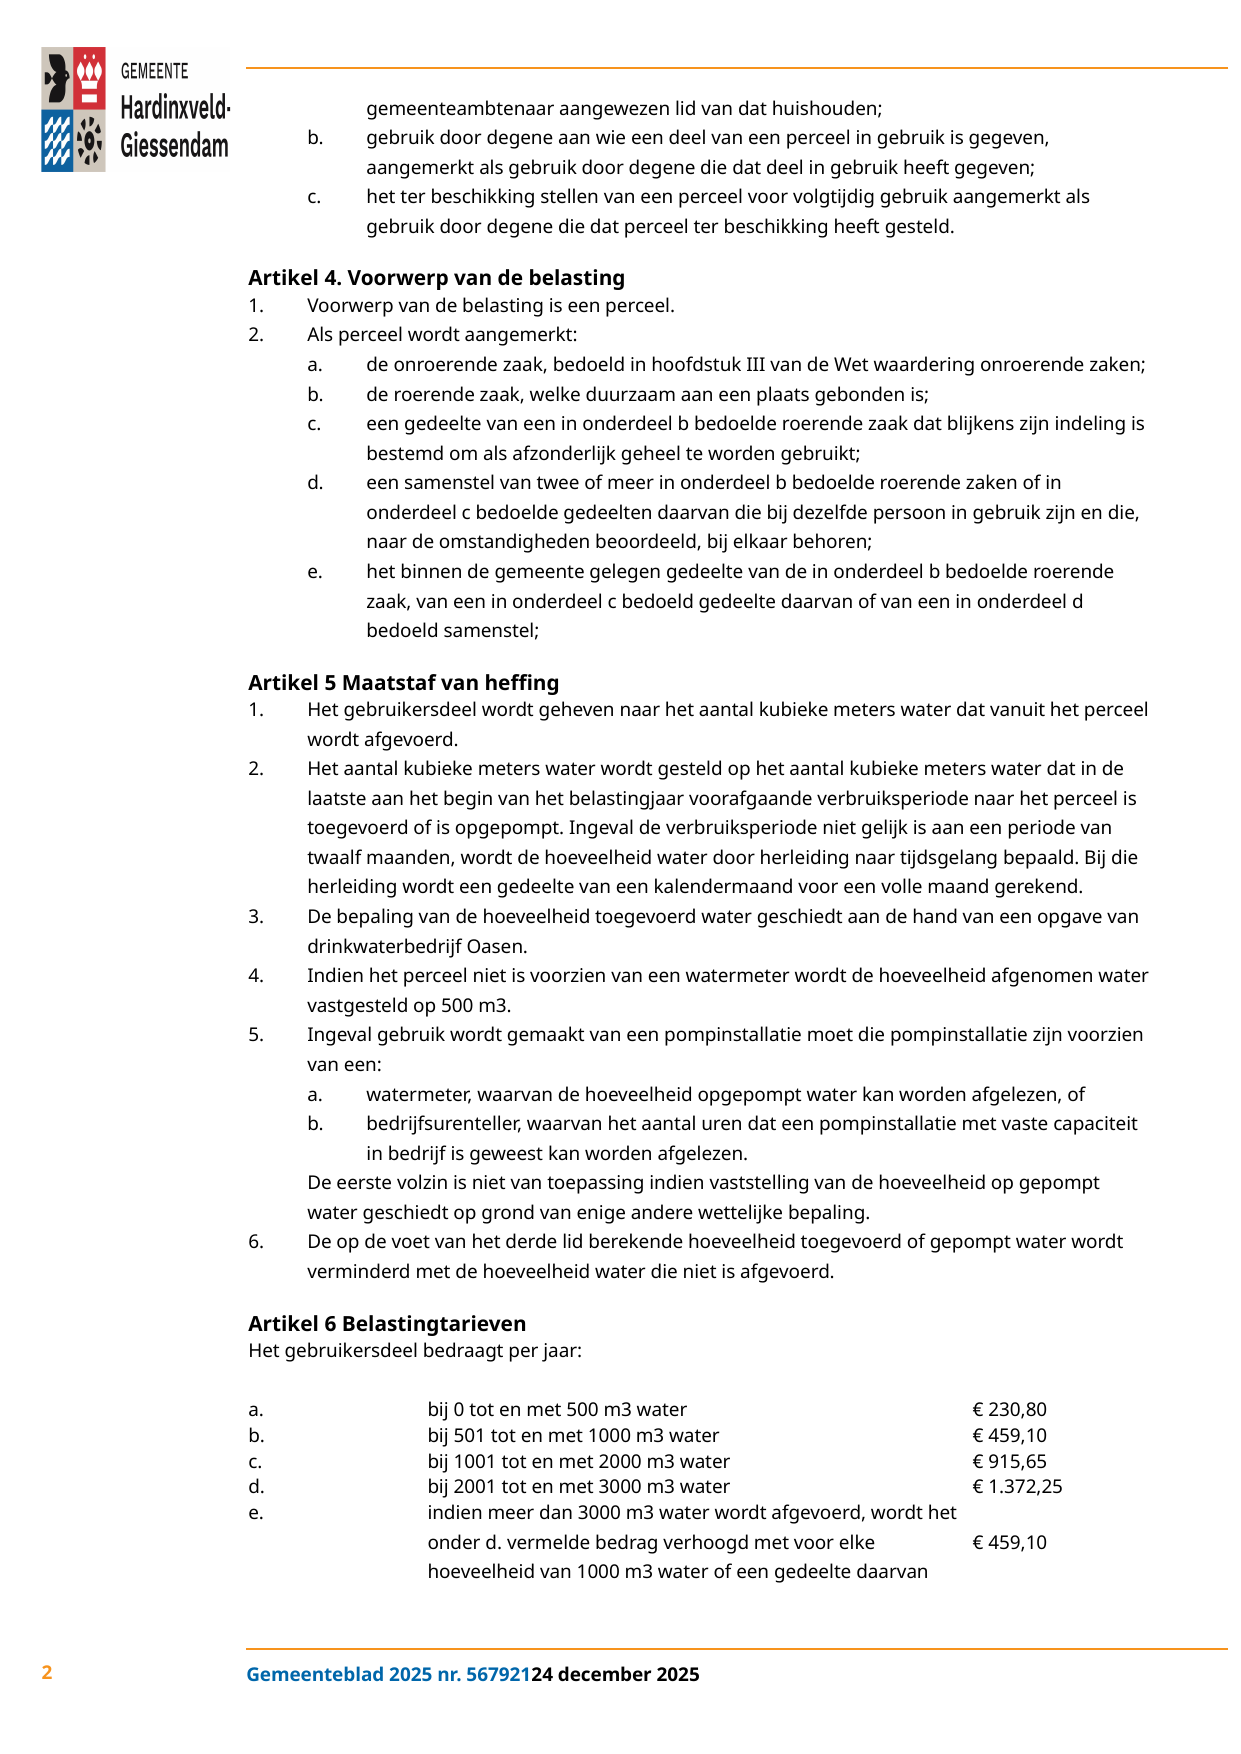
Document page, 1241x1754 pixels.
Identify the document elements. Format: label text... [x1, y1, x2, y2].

table_cell € 459,10 [973, 1422, 1152, 1448]
table_cell c. [248, 1448, 427, 1474]
table_cell bij 2001 tot en met 3000 m3 water [427, 1474, 972, 1499]
table_cell b. [248, 1422, 427, 1448]
list de roerende zaak, welke duurzaam aan een plaats gebonden is; [307, 381, 1152, 406]
list De bepaling van de hoeveelheid toegevoerd water geschiedt aan de hand van een opgave van drinkwaterbedrijf Oasen. [248, 903, 1152, 959]
list Het aantal kubieke meters water wordt gesteld op het aantal kubieke meters water dat in de laatste aan het begin van het belastingjaar voorafgaande verbruiksperiode naar het perceel is toegevoerd of is opgepompt. Ingeval de verbruiksperiode niet gelijk is aan een periode van twaalf maanden, wordt de hoeveelheid water door herleiding naar tijdsgelang bepaald. Bij die herleiding wordt een gedeelte van een kalendermaand voor een volle maand gerekend. [248, 755, 1152, 899]
list een samenstel van twee of meer in onderdeel b bedoelde roerende zaken of in onderdeel c bedoelde gedeelten daarvan die bij dezelfde persoon in gebruik zijn en die, naar de omstandigheden beoordeeld, bij elkaar behoren; [307, 469, 1152, 554]
list watermeter, waarvan de hoeveelheid opgepompt water kan worden afgelezen, of [307, 1081, 1152, 1107]
table_header a. [248, 1396, 427, 1422]
list gebruik door degene aan wie een deel van een perceel in gebruik is gegeven, aangemerkt als gebruik door degene die dat deel in gebruik heeft gegeven; [307, 124, 1152, 180]
table_cell d. [248, 1474, 427, 1499]
table_cell indien meer dan 3000 m3 water wordt afgevoerd, wordt het onder d. vermelde bedrag verhoogd met voor elke hoeveelheid van 1000 m3 water of een gedeelte daarvan [427, 1499, 972, 1584]
list Indien het perceel niet is voorzien van een watermeter wordt de hoeveelheid afgenomen water vastgesteld op 500 m3. [248, 962, 1152, 1018]
table_cell e. [248, 1499, 427, 1584]
text Artikel 5 Maatstaf van heffing [248, 668, 1152, 696]
list Het gebruikersdeel wordt geheven naar het aantal kubieke meters water dat vanuit het perceel wordt afgevoerd. [248, 696, 1152, 752]
table_cell bij 1001 tot en met 2000 m3 water [427, 1448, 972, 1474]
list Voorwerp van de belasting is een perceel. [248, 292, 1152, 318]
table_cell € 1.372,25 [973, 1474, 1152, 1499]
list het ter beschikking stellen van een perceel voor volgtijdig gebruik aangemerkt als gebruik door degene die dat perceel ter beschikking heeft gesteld. [307, 183, 1152, 239]
text Artikel 6 Belastingtarieven [248, 1309, 1152, 1337]
list bedrijfsurenteller, waarvan het aantal uren dat een pompinstallatie met vaste capaciteit in bedrijf is geweest kan worden afgelezen. [307, 1110, 1152, 1166]
list De eerste volzin is niet van toepassing indien vaststelling van de hoeveelheid op gepompt water geschiedt op grond van enige andere wettelijke bepaling. [248, 1169, 1152, 1225]
table_cell bij 501 tot en met 1000 m3 water [427, 1422, 972, 1448]
table_cell € 915,65 [973, 1448, 1152, 1474]
text Artikel 4. Voorwerp van de belasting [248, 263, 1152, 292]
text Het gebruikersdeel bedraagt per jaar: [248, 1337, 1152, 1363]
list Ingeval gebruik wordt gemaakt van een pompinstallatie moet die pompinstallatie zijn voorzien van een: [248, 1022, 1152, 1077]
list het binnen de gemeente gelegen gedeelte van de in onderdeel b bedoelde roerende zaak, van een in onderdeel c bedoeld gedeelte daarvan of van een in onderdeel d bedoeld samenstel; [307, 558, 1152, 643]
picture [41, 47, 231, 172]
table_header € 230,80 [973, 1396, 1152, 1422]
list een gedeelte van een in onderdeel b bedoelde roerende zaak dat blijkens zijn indeling is bestemd om als afzonderlijk geheel te worden gebruikt; [307, 410, 1152, 466]
table_header bij 0 tot en met 500 m3 water [427, 1396, 972, 1422]
list Als perceel wordt aangemerkt: [248, 322, 1152, 347]
list de onroerende zaak, bedoeld in hoofdstuk III van de Wet waardering onroerende zaken; [307, 351, 1152, 377]
list De op de voet van het derde lid berekende hoeveelheid toegevoerd of gepompt water wordt verminderd met de hoeveelheid water die niet is afgevoerd. [248, 1229, 1152, 1284]
table_cell € 459,10 [973, 1499, 1152, 1584]
list gemeenteambtenaar aangewezen lid van dat huishouden; [307, 95, 1152, 121]
